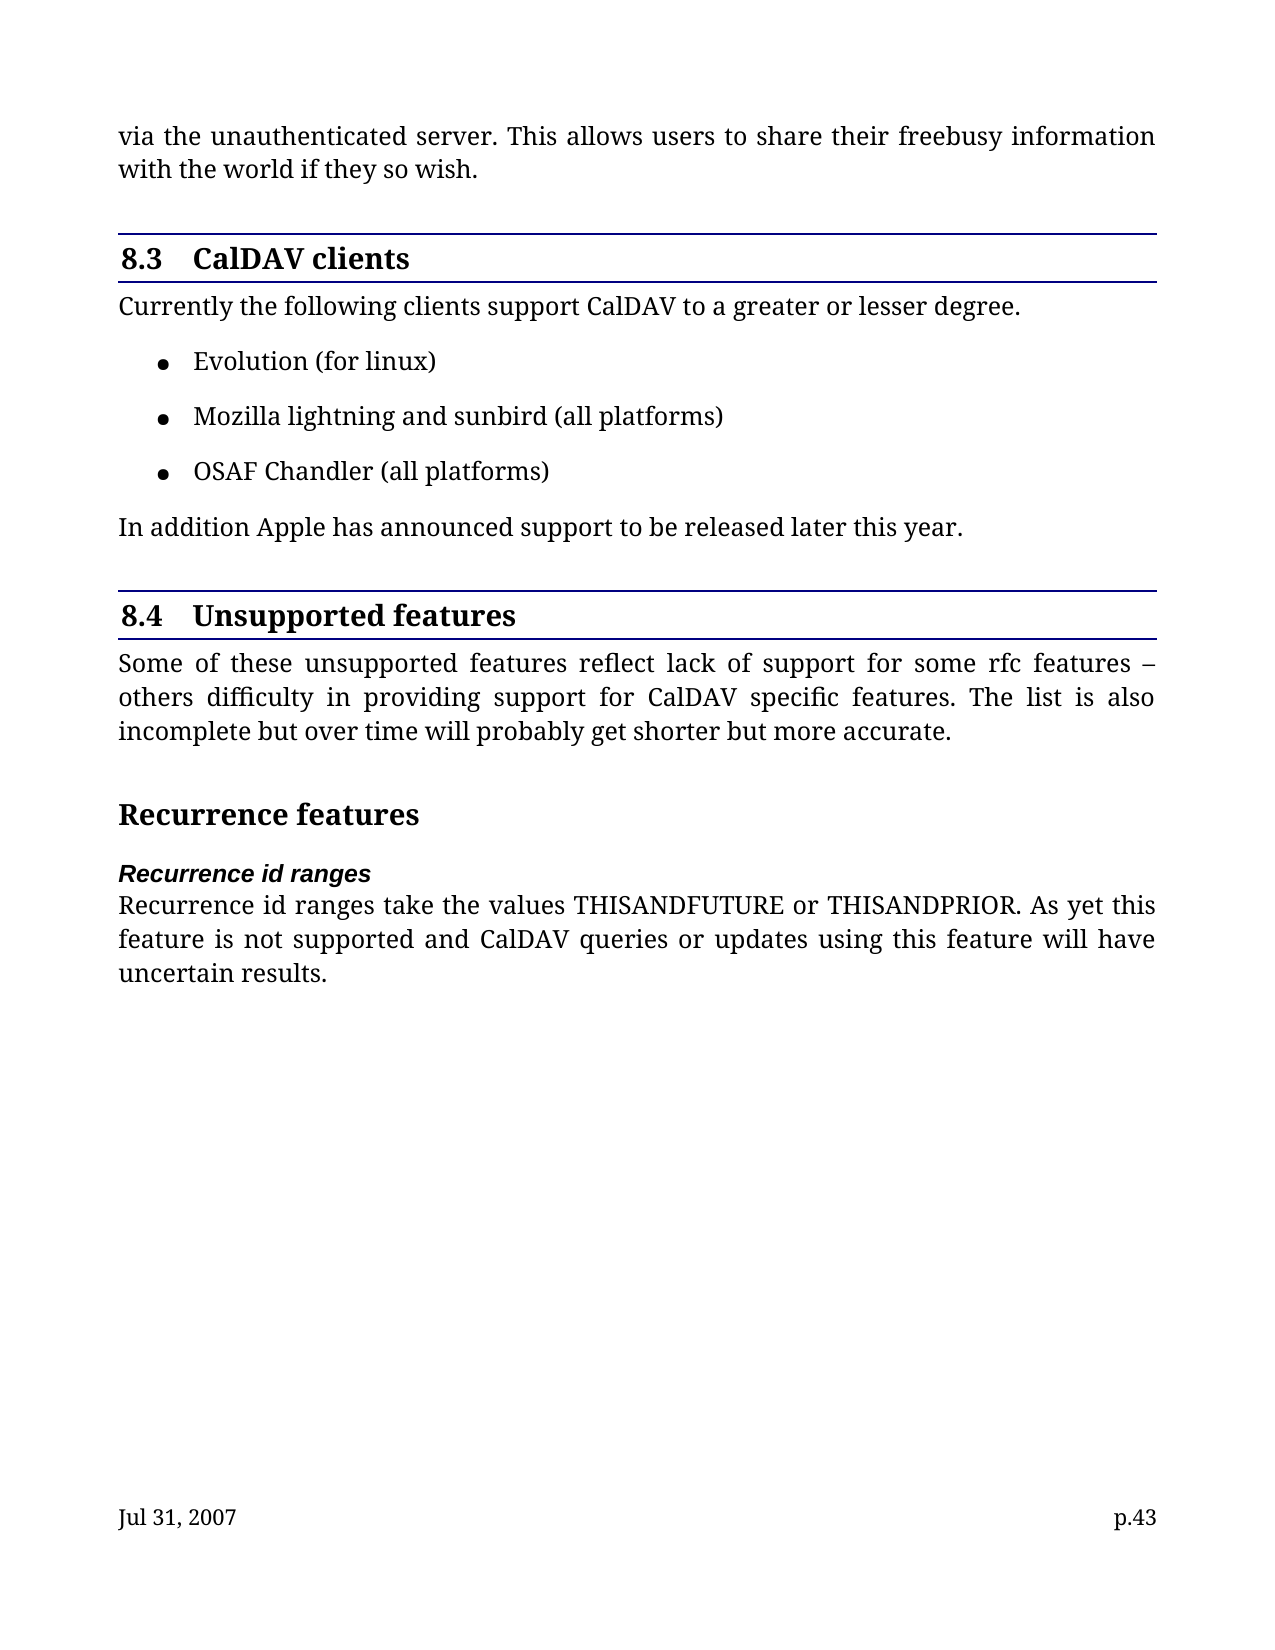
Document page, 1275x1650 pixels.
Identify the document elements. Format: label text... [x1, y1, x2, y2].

subtitle Unsupported features [118, 592, 1157, 638]
text In addition Apple has announced support to be released later this year. [118, 509, 1157, 543]
text via the unauthenticated server. This allows users to share their freebusy information with the world if they so wish. [118, 118, 1157, 186]
list Mozilla lightning and sunbird (all platforms) [156, 399, 1157, 433]
text Some of these unsupported features reflect lack of support for some rfc features – others difficulty in providing support for CalDAV specific features. The list is also incomplete but over time will probably get shorter but more accurate. [118, 646, 1157, 748]
list OSAF Chandler (all platforms) [156, 454, 1157, 488]
subtitle Recurrence id ranges [118, 860, 1157, 887]
subtitle Recurrence features [118, 794, 1157, 834]
text Currently the following clients support CalDAV to a greater or lesser degree. [118, 289, 1157, 323]
text Recurrence id ranges take the values THISANDFUTURE or THISANDPRIOR. As yet this feature is not supported and CalDAV queries or updates using this feature will have uncertain results. [118, 887, 1157, 989]
list Evolution (for linux) [156, 344, 1157, 378]
subtitle CalDAV clients [118, 235, 1157, 281]
